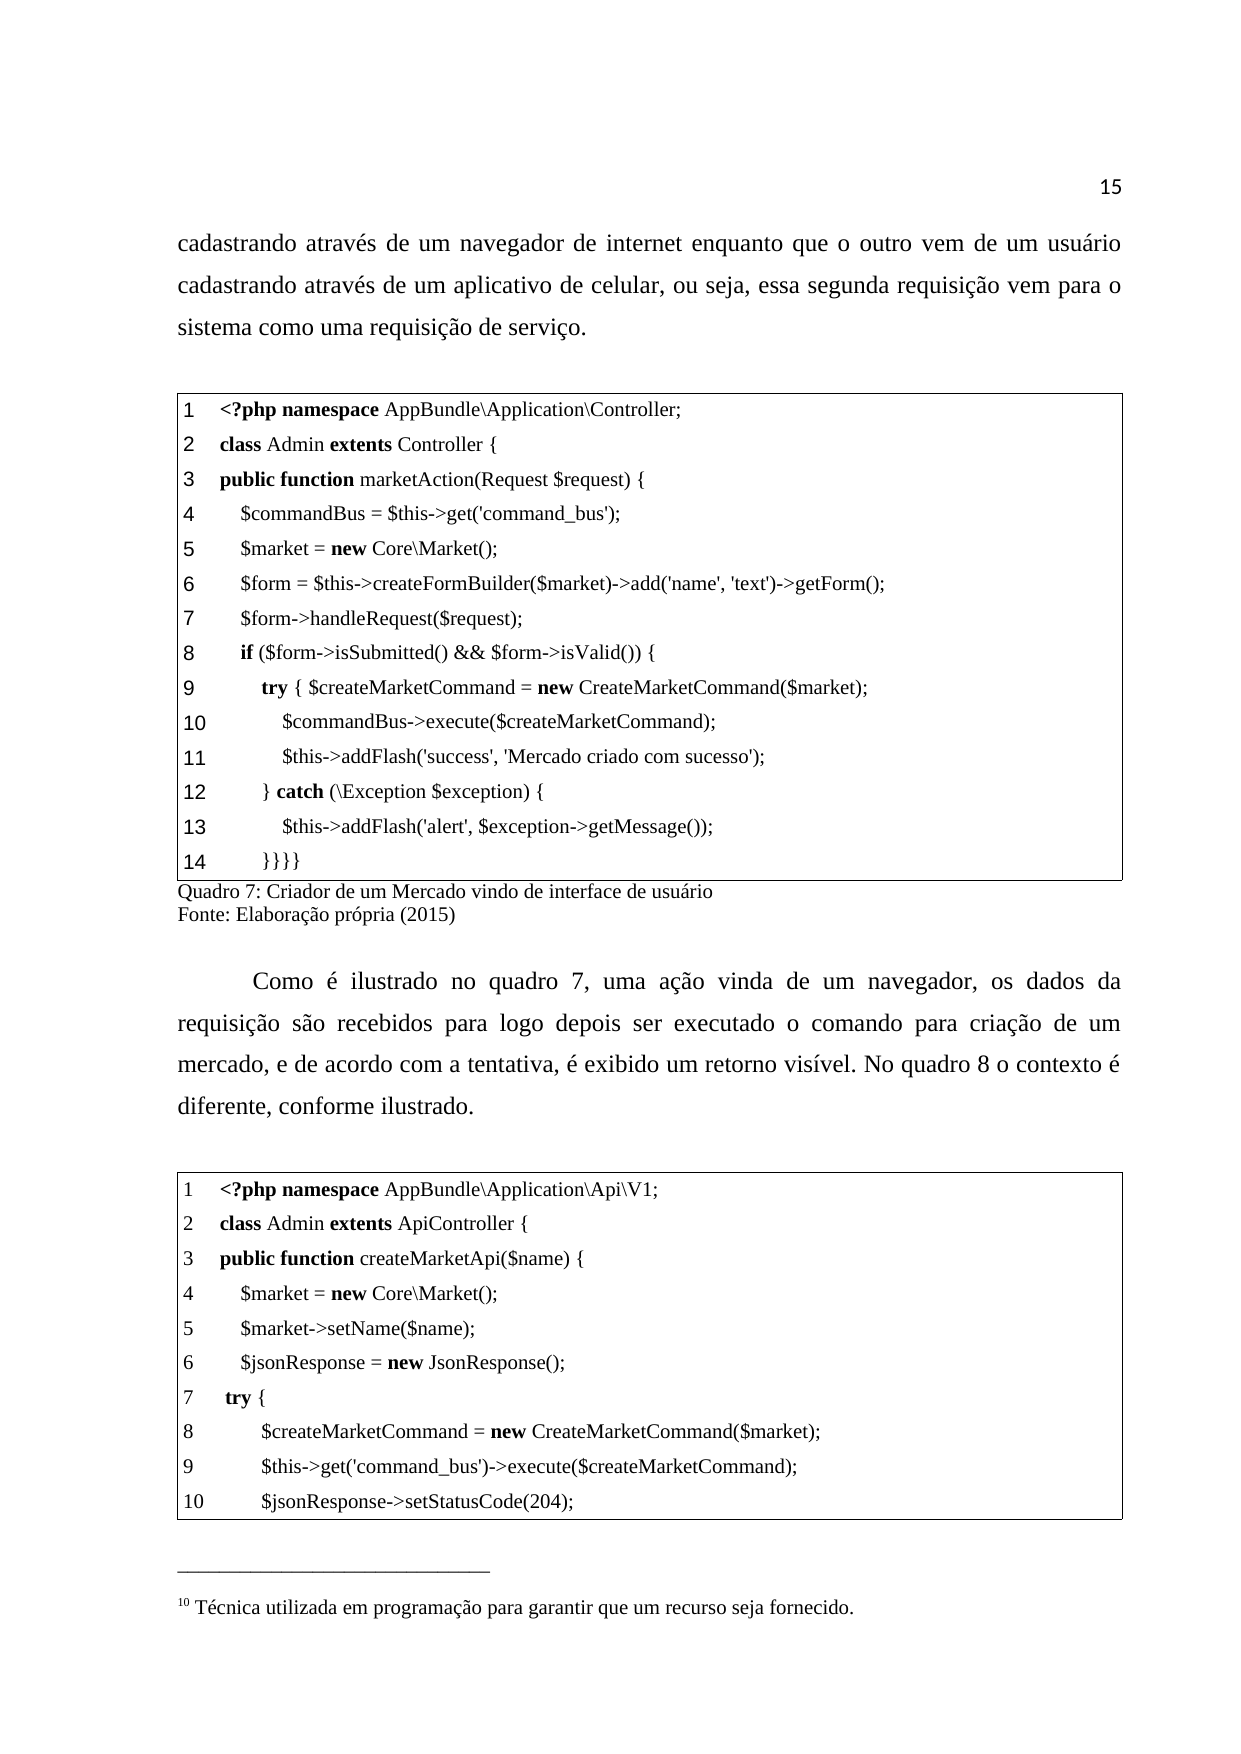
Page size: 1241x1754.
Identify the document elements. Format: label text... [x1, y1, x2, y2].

text Quadro 7: Criador de um Mercado vindo de interface de usuário [177, 881, 1122, 903]
table_header <?php namespace AppBundle\Application\Api\V1; class Admin extents ApiController { public function createMarketApi($name) { $market = new Core\Market(); $market->setName($name); $jsonResponse = new JsonResponse(); try { $createMarketCommand = new CreateMarketCommand($market); $this->get('command_bus')->execute($createMarketCommand); $jsonResponse->setStatusCode(204); [214, 1173, 1122, 1519]
text cadastrando através de um navegador de internet enquanto que o outro vem de um usuário cadastrando através de um aplicativo de celular, ou seja, essa segunda requisição vem para o sistema como uma requisição de serviço. [177, 229, 1122, 340]
table_header 1 2 3 4 5 6 7 8 9 10 [178, 1173, 214, 1519]
table_header 1 2 3 4 5 6 7 8 9 10 11 12 13 14 [178, 394, 214, 879]
text Fonte: Elaboração própria (2015) [177, 903, 1122, 926]
table_header <?php namespace AppBundle\Application\Controller; class Admin extents Controller { public function marketAction(Request $request) { $commandBus = $this->get('command_bus'); $market = new Core\Market(); $form = $this->createFormBuilder($market)->add('name', 'text')->getForm(); $form->handleRequest($request); if ($form->isSubmitted() && $form->isValid()) { try { $createMarketCommand = new CreateMarketCommand($market); $commandBus->execute($createMarketCommand); $this->addFlash('success', 'Mercado criado com sucesso'); } catch (\Exception $exception) { $this->addFlash('alert', $exception->getMessage()); }}}} [214, 394, 1122, 879]
text Como é ilustrado no quadro 7, uma ação vinda de um navegador, os dados da requisição são recebidos para logo depois ser executado o comando para criação de um mercado, e de acordo com a tentativa, é exibido um retorno visível. No quadro 8 o contexto é diferente, conforme ilustrado. [177, 967, 1122, 1120]
